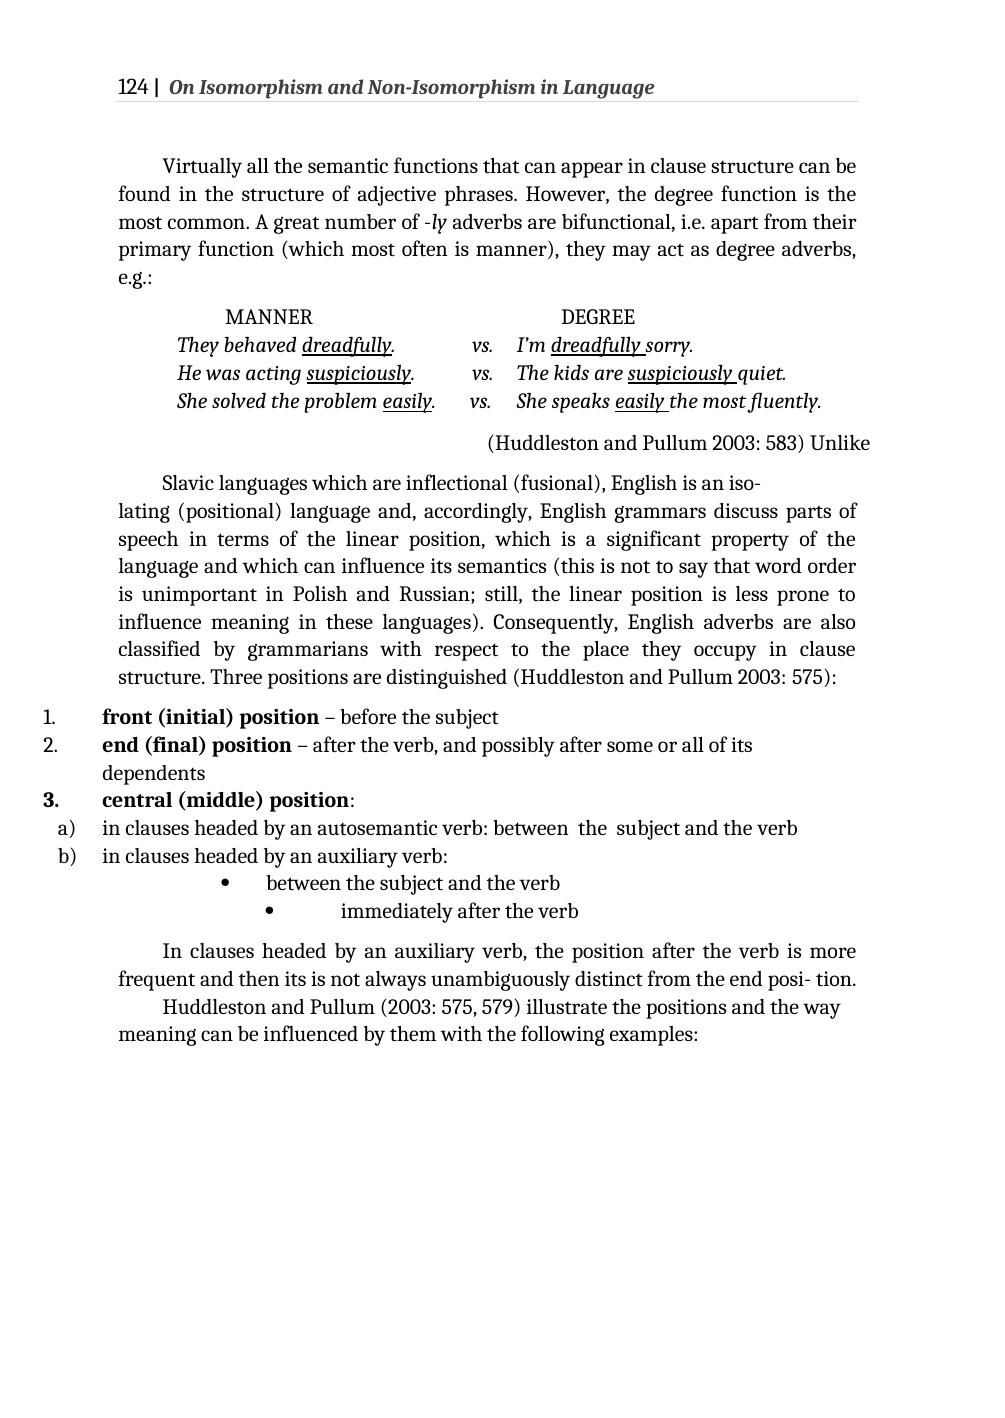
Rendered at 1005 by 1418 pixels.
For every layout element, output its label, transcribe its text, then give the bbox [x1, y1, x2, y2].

list in clauses headed by an auxiliary verb: [58, 843, 871, 868]
text In clauses headed by an auxiliary verb, the position after the verb is more frequent and then its is not always unambiguously distinct from the end posi- tion. [118, 939, 857, 992]
subtitle central (middle) position: [43, 788, 871, 813]
table_cell He was acting suspiciously. [172, 360, 459, 388]
table_cell The kids are suspiciously quiet. [508, 360, 837, 388]
list end (final) position – after the verb, and possibly after some or all of its dependents [43, 733, 857, 786]
list front (initial) position – before the subject [43, 705, 871, 730]
table_cell She solved the problem easily. [172, 388, 459, 415]
table_cell They behaved dreadfully. [172, 331, 459, 360]
table_header MANNER [172, 305, 459, 331]
text Virtually all the semantic functions that can appear in clause structure can be found in the structure of adjective phrases. However, the degree function is the most common. A great number of -ly adverbs are bifunctional, i.e. apart from their primary function (which most often is manner), they may act as degree adverbs, e.g.: [118, 154, 857, 290]
table_header [460, 305, 507, 331]
list immediately after the verb [266, 899, 871, 924]
list in clauses headed by an autosemantic verb: between the subject and the verb [58, 816, 857, 841]
table_cell She speaks easily the most fluently. [508, 388, 837, 415]
text lating (positional) language and, accordingly, English grammars discuss parts of speech in terms of the linear position, which is a significant property of the language and which can influence its semantics (this is not to say that word order is unimportant in Polish and Russian; still, the linear position is less prone to influence meaning in these languages). Consequently, English adverbs are also classified by grammarians with respect to the place they occupy in clause structure. Three positions are distinguished (Huddleston and Pullum 2003: 575): [118, 498, 857, 690]
text Huddleston and Pullum (2003: 575, 579) illustrate the positions and the way meaning can be influenced by them with the following examples: [118, 994, 871, 1047]
text (Huddleston and Pullum 2003: 583) Unlike Slavic languages which are inflectional (fusional), English is an iso- [162, 415, 871, 496]
table_header DEGREE [508, 305, 837, 331]
table_cell vs. [460, 360, 507, 388]
table_cell I’m dreadfully sorry. [508, 331, 837, 360]
table_cell vs. [460, 388, 507, 415]
table_cell vs. [460, 331, 507, 360]
list between the subject and the verb [221, 871, 871, 896]
